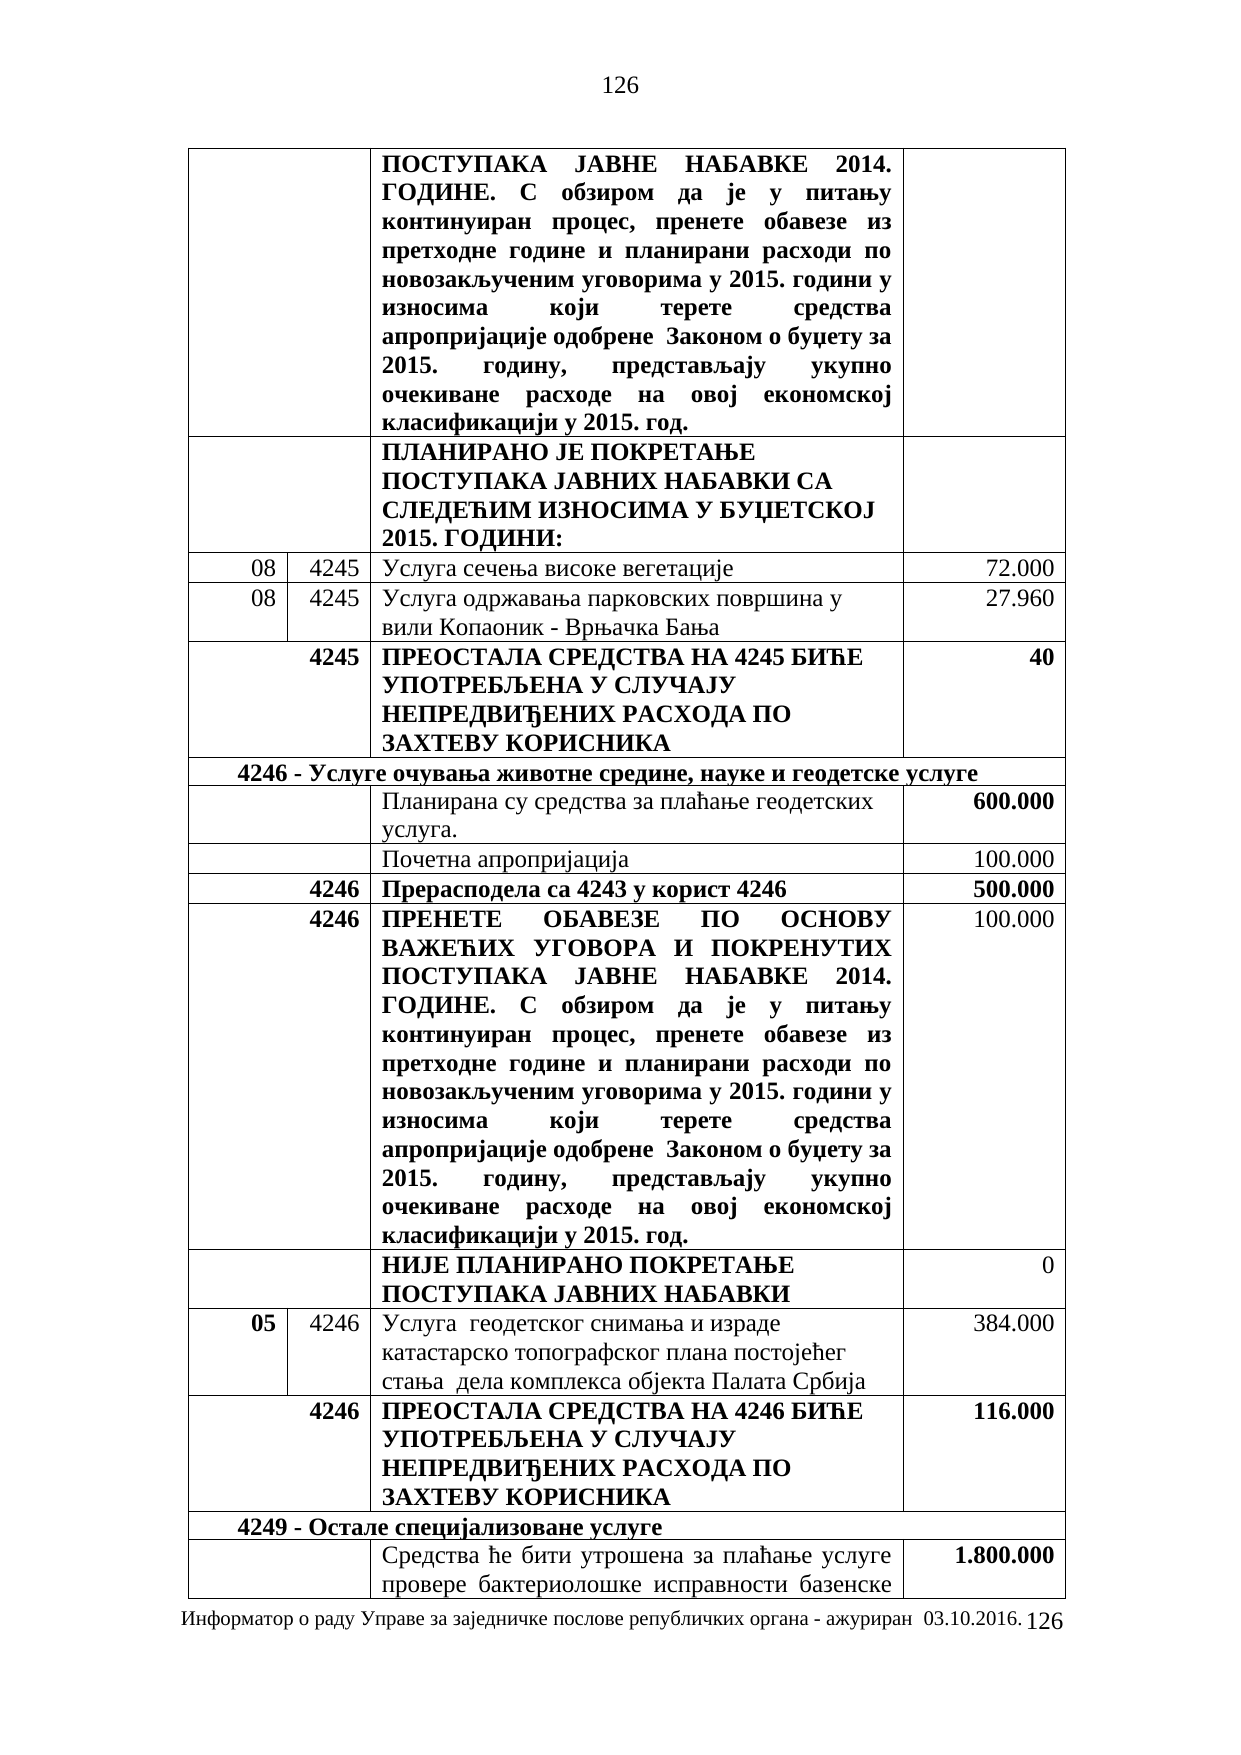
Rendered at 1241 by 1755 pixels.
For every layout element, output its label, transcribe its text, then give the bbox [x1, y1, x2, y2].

table_cell 4245 [288, 583, 370, 641]
table_cell 500.000 [904, 874, 1065, 903]
table_cell 4245 [189, 642, 370, 757]
table_cell 116.000 [904, 1396, 1065, 1511]
table_cell 0 [904, 1250, 1065, 1307]
table_cell 05 [189, 1309, 287, 1395]
table_cell 600.000 [904, 786, 1065, 843]
table_cell [189, 1540, 370, 1597]
table_cell 40 [904, 642, 1065, 757]
table_cell [904, 437, 1065, 552]
table_cell Услуга геодетског снимања и израде катастарско топографског плана постојећег стања дела комплекса објекта Палата Србија [371, 1309, 903, 1395]
table_cell ПРЕОСТАЛА СРЕДСТВА НА 4246 БИЋЕ УПОТРЕБЉЕНА У СЛУЧАЈУ НЕПРЕДВИЂЕНИХ РАСХОДА ПО ЗАХТЕВУ КОРИСНИКА [371, 1396, 903, 1511]
table_cell ПРЕОСТАЛА СРЕДСТВА НА 4245 БИЋЕ УПОТРЕБЉЕНА У СЛУЧАЈУ НЕПРЕДВИЂЕНИХ РАСХОДА ПО ЗАХТЕВУ КОРИСНИКА [371, 642, 903, 757]
table_cell [189, 844, 370, 873]
table_cell ПЛАНИРАНО ЈЕ ПОКРЕТАЊЕ ПОСТУПАКА ЈАВНИХ НАБАВКИ СА СЛЕДЕЋИМ ИЗНОСИМА У БУЏЕТСКОЈ 2015. ГОДИНИ: [371, 437, 903, 552]
table_cell 100.000 [904, 844, 1065, 873]
table_cell 100.000 [904, 904, 1065, 1249]
table_cell [189, 437, 370, 552]
table_cell Средства ће бити утрошена за плаћање услуге провере бактериолошке исправности базенске [371, 1540, 903, 1597]
table_cell 4246 - Услуге очувања животне средине, науке и геодетске услуге [189, 758, 1065, 785]
table_cell 4246 [288, 1309, 370, 1395]
table_cell [904, 149, 1065, 436]
table_cell 4246 [189, 1396, 370, 1511]
table_cell [189, 1250, 370, 1307]
table_cell ПОСТУПАКА ЈАВНЕ НАБАВКЕ 2014. ГОДИНЕ. С обзиром да је у питању континуиран процес, пренете обавезе из претходне године и планирани расходи по новозакљученим уговорима у 2015. години у износима који терете средства апропријације одобрене Законом о буџету за 2015. годину, представљају укупно очекиване расходе на овој економској класификацији у 2015. год. [371, 149, 903, 436]
table_cell Услуга одржавања парковских површина у вили Копаоник - Врњачка Бања [371, 583, 903, 641]
table_cell Планирана су средства за плаћање геодетских услуга. [371, 786, 903, 843]
table_cell 72.000 [904, 553, 1065, 582]
table_cell [189, 786, 370, 843]
table_cell 384.000 [904, 1309, 1065, 1395]
table_cell 27.960 [904, 583, 1065, 641]
table_cell 08 [189, 583, 287, 641]
table_cell Почетна апропријација [371, 844, 903, 873]
table_cell 4249 - Остале специјализоване услуге [189, 1512, 1065, 1539]
table_cell 4245 [288, 553, 370, 582]
table_cell [189, 149, 370, 436]
table_cell НИЈЕ ПЛАНИРАНО ПОКРЕТАЊЕ ПОСТУПАКА ЈАВНИХ НАБАВКИ [371, 1250, 903, 1307]
table_cell Услуга сечења високе вегетације [371, 553, 903, 582]
table_cell ПРЕНЕТЕ ОБАВЕЗЕ ПО ОСНОВУ ВАЖЕЋИХ УГОВОРА И ПОКРЕНУТИХ ПОСТУПАКА ЈАВНЕ НАБАВКЕ 2014. ГОДИНЕ. С обзиром да је у питању континуиран процес, пренете обавезе из претходне године и планирани расходи по новозакљученим уговорима у 2015. години у износима који терете средства апропријације одобрене Законом о буџету за 2015. годину, представљају укупно очекиване расходе на овој економској класификацији у 2015. год. [371, 904, 903, 1249]
table_cell 4246 [189, 904, 370, 1249]
table_cell 4246 [189, 874, 370, 903]
table_cell 08 [189, 553, 287, 582]
table_cell 1.800.000 [904, 1540, 1065, 1597]
table_cell Прерасподела са 4243 у корист 4246 [371, 874, 903, 903]
